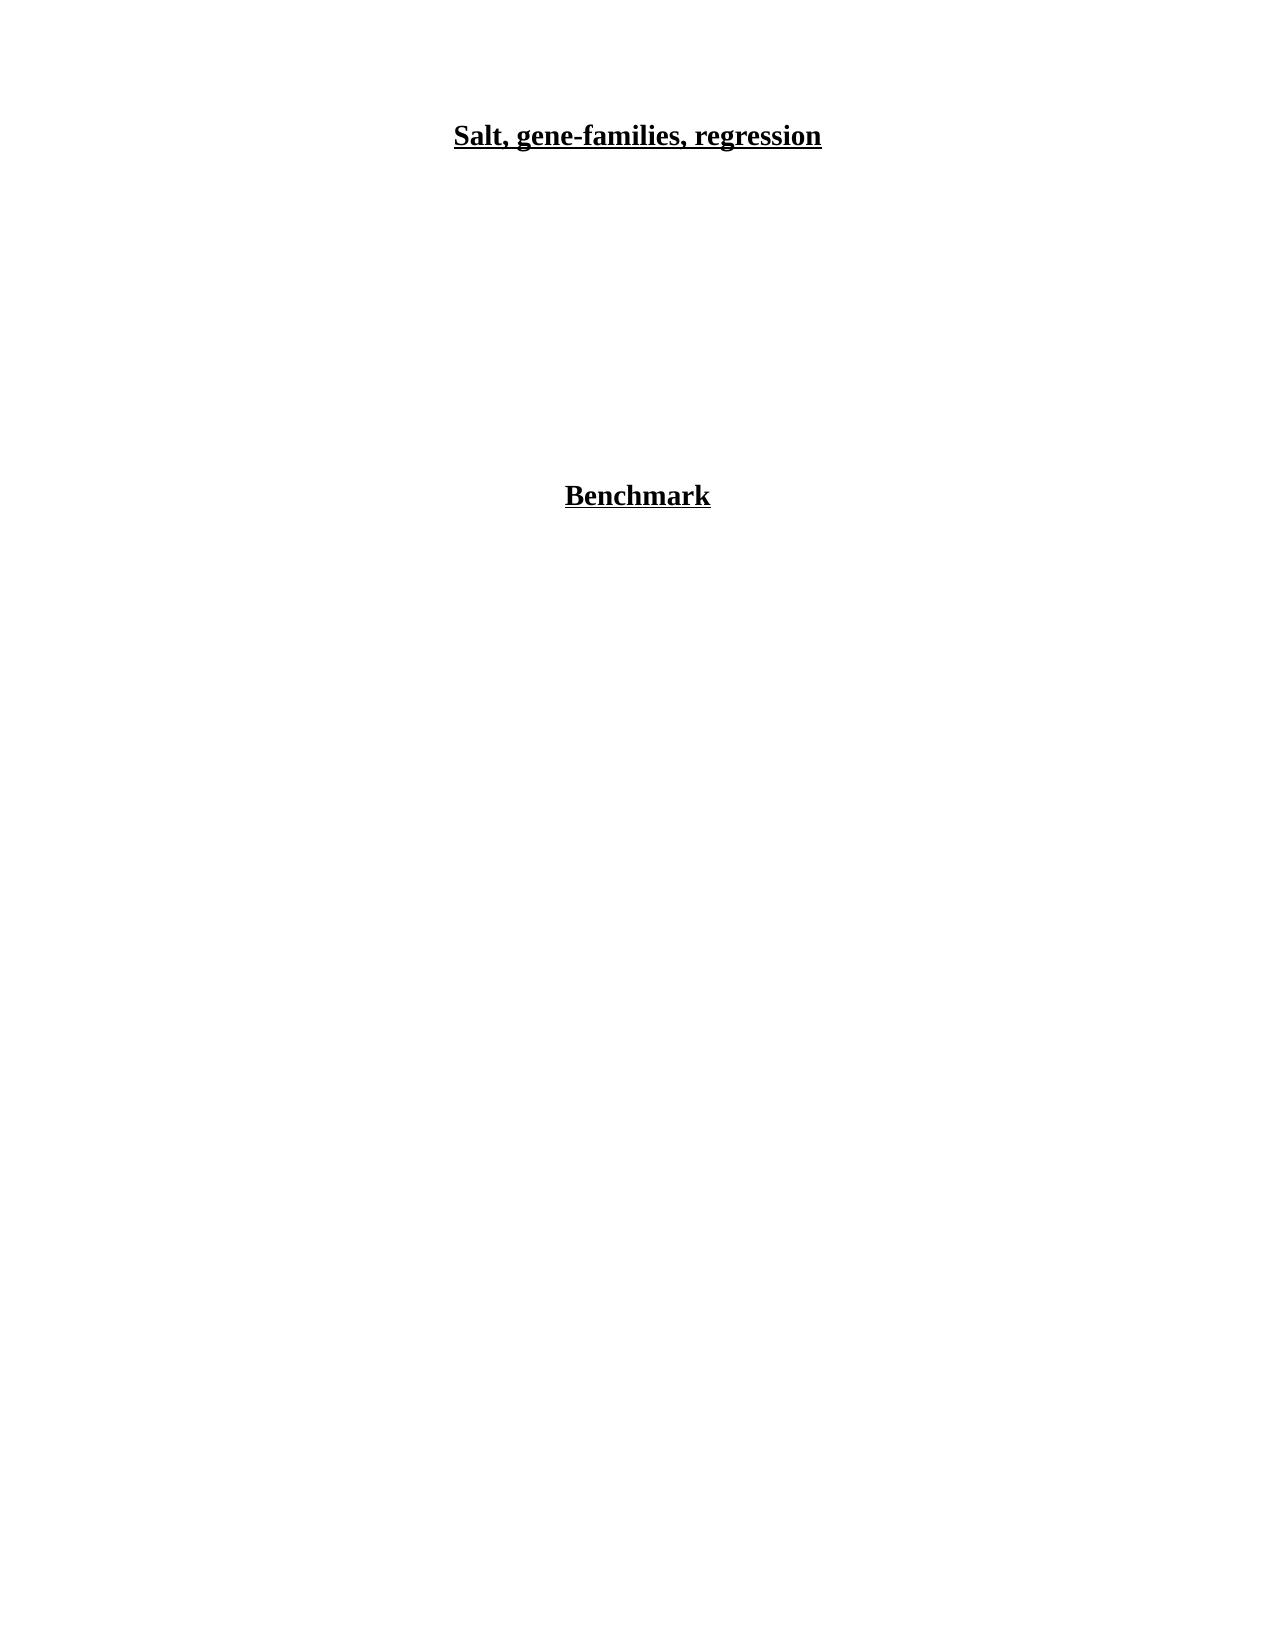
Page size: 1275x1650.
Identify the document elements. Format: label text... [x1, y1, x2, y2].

text Benchmark [118, 478, 1157, 511]
text Salt, gene-families, regression [118, 118, 1157, 152]
